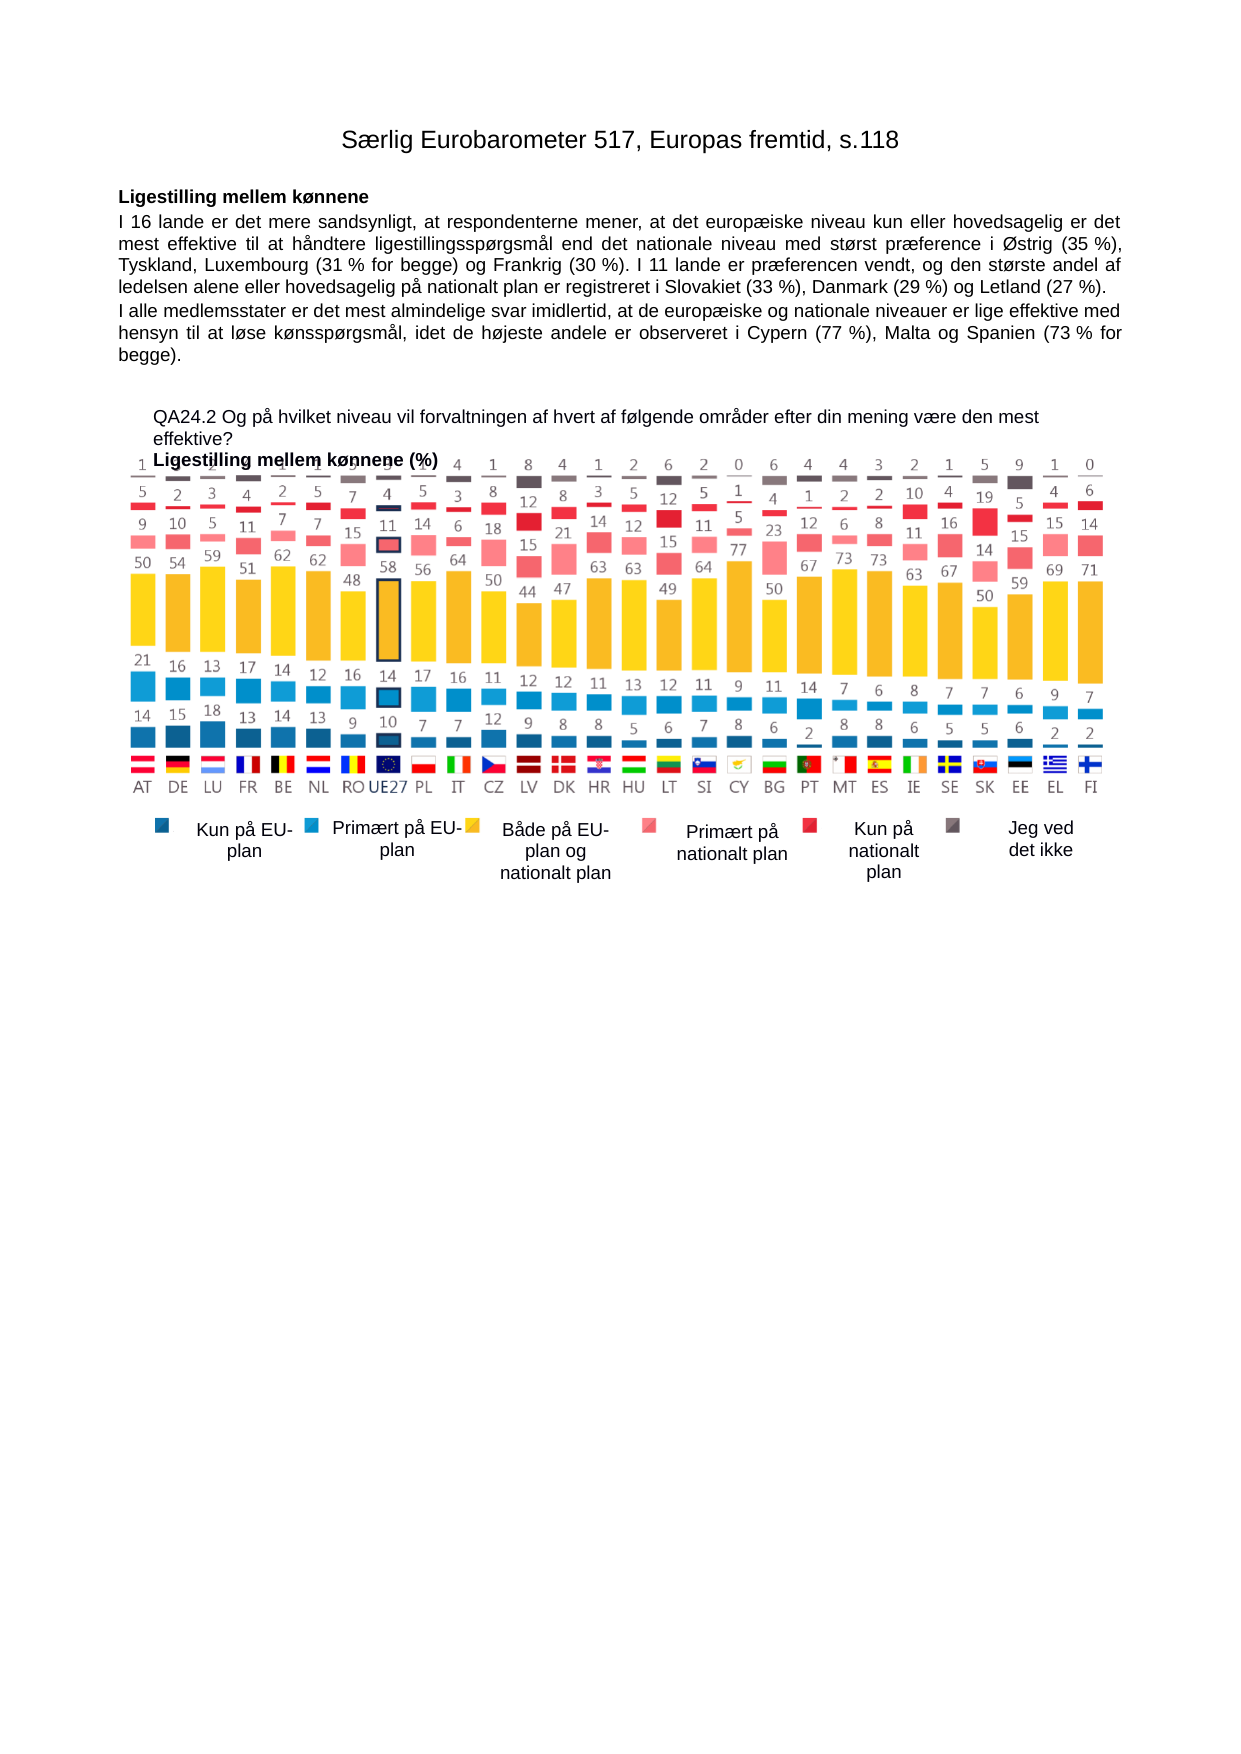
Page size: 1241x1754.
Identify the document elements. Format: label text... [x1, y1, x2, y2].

picture [147, 802, 961, 854]
text I 16 lande er det mere sandsynligt, at respondenterne mener, at det europæiske niveau kun eller hovedsagelig er det mest effektive til at håndtere ligestillingsspørgsmål end det nationale niveau med størst præference i Østrig (35 %), Tyskland, Luxembourg (31 % for begge) og Frankrig (30 %). I 11 lande er præferencen vendt, og den største andel af ledelsen alene eller hovedsagelig på nationalt plan er registreret i Slovakiet (33 %), Danmark (29 %) og Letland (27 %). [118, 211, 1122, 297]
picture [118, 451, 1114, 798]
text I alle medlemsstater er det mest almindelige svar imidlertid, at de europæiske og nationale niveauer er lige effektive med hensyn til at løse kønsspørgsmål, idet de højeste andele er observeret i Cypern (77 %), Malta og Spanien (73 % for begge). [118, 300, 1122, 365]
text Ligestilling mellem kønnene [118, 186, 1122, 208]
